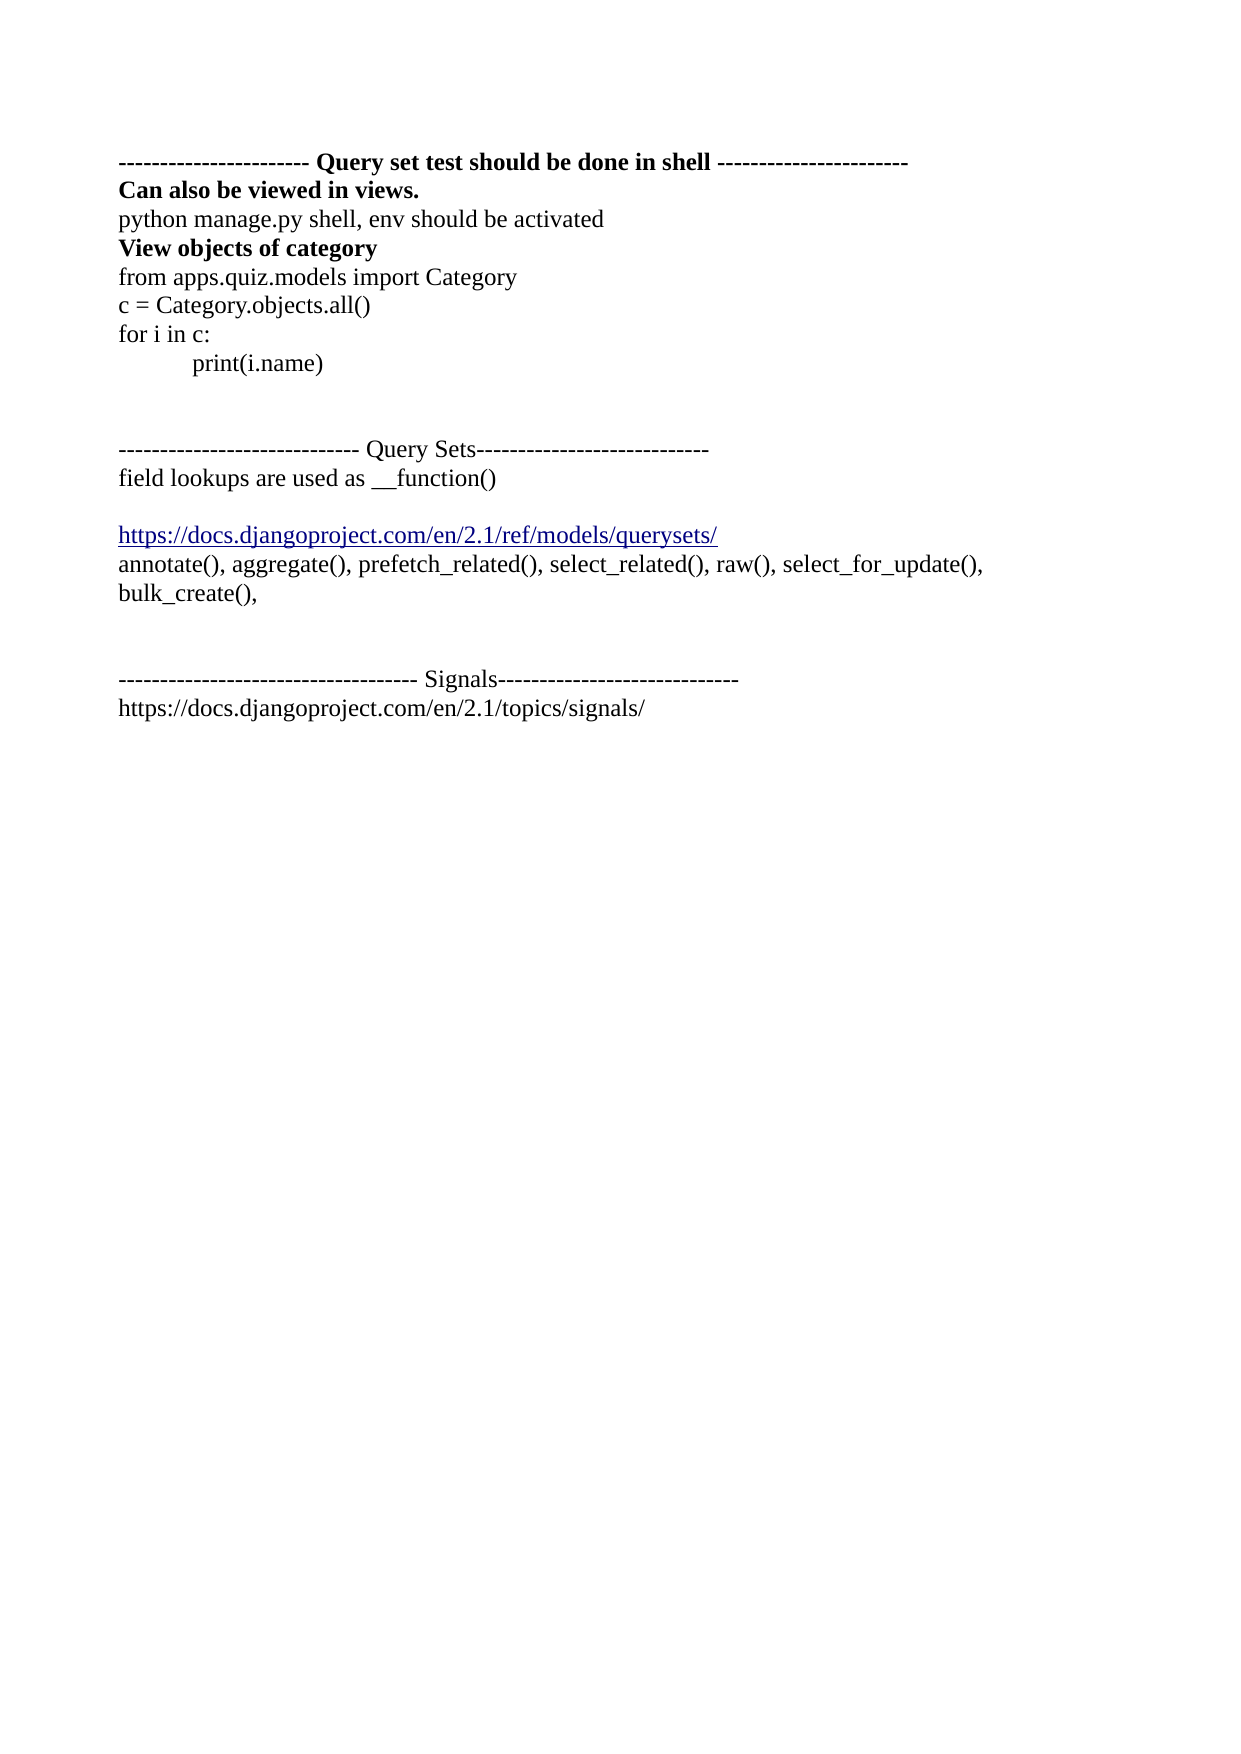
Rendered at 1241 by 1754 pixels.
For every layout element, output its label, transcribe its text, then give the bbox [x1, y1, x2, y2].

text from apps.quiz.models import Category [118, 262, 1122, 291]
text python manage.py shell, env should be activated [118, 204, 1122, 233]
text print(i.name) [118, 348, 1122, 377]
text View objects of category [118, 233, 1122, 262]
text ------------------------------------ Signals----------------------------- [118, 664, 1122, 693]
text https://docs.djangoproject.com/en/2.1/topics/signals/ [118, 693, 1122, 722]
text ----------------------- Query set test should be done in shell ----------------------- [118, 147, 1122, 176]
text Can also be viewed in views. [118, 176, 1122, 204]
text ----------------------------- Query Sets---------------------------- [118, 434, 1122, 463]
text field lookups are used as __function() [118, 463, 1122, 492]
text annotate(), aggregate(), prefetch_related(), select_related(), raw(), select_for_update(), bulk_create(), [118, 549, 1122, 607]
text c = Category.objects.all() [118, 291, 1122, 319]
text https://docs.djangoproject.com/en/2.1/ref/models/querysets/ [118, 521, 1122, 549]
text for i in c: [118, 319, 1122, 348]
